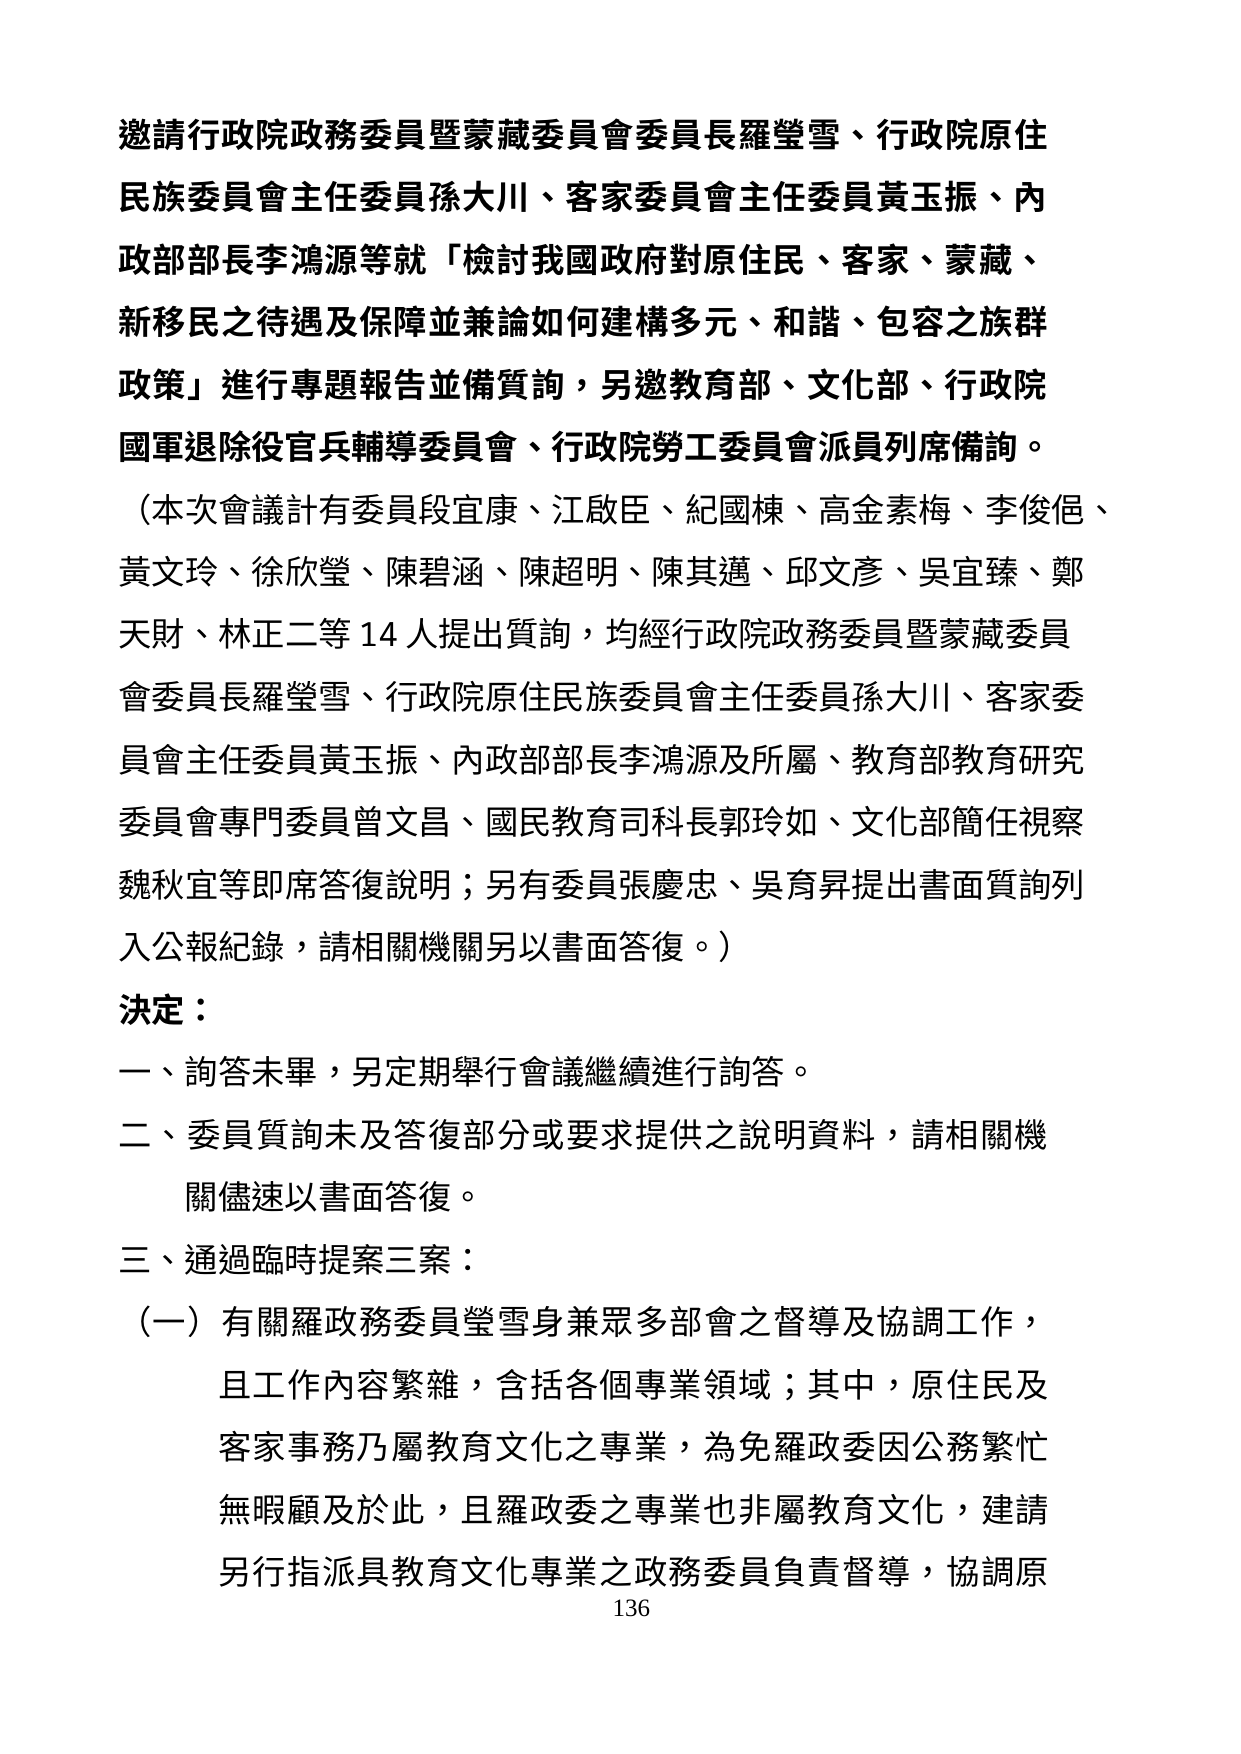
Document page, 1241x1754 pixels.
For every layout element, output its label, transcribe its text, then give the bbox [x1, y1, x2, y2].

text 黃文玲、徐欣瑩、陳碧涵、陳超明、陳其邁、邱文彥、吳宜臻、鄭天財、林正二等14人提出質詢，均經行政院政務委員暨蒙藏委員會委員長羅瑩雪、行政院原住民族委員會主任委員孫大川、客家委員會主任委員黃玉振、內政部部長李鴻源及所屬、教育部教育研究委員會專門委員曾文昌、國民教育司科長郭玲如、文化部簡任視察魏秋宜等即席答復說明；另有委員張慶忠、吳育昇提出書面質詢列入公報紀錄，請相關機關另以書面答復。） [118, 528, 1088, 966]
text 三、通過臨時提案三案： [118, 1216, 1050, 1278]
text （一）有關羅政務委員瑩雪身兼眾多部會之督導及協調工作，且工作內容繁雜，含括各個專業領域；其中，原住民及客家事務乃屬教育文化之專業，為免羅政委因公務繁忙無暇顧及於此，且羅政委之專業也非屬教育文化，建請另行指派具教育文化專業之政務委員負責督導，協調原 [118, 1278, 1050, 1591]
text 決定： [118, 966, 1050, 1028]
text 一、詢答未畢，另定期舉行會議繼續進行詢答。 [118, 1028, 1050, 1091]
text （本次會議計有委員段宜康、江啟臣、紀國棟、高金素梅、李俊俋、 [118, 466, 1088, 528]
text 二、委員質詢未及答復部分或要求提供之說明資料，請相關機關儘速以書面答復。 [118, 1091, 1050, 1216]
text 邀請行政院政務委員暨蒙藏委員會委員長羅瑩雪、行政院原住民族委員會主任委員孫大川、客家委員會主任委員黃玉振、內政部部長李鴻源等就「檢討我國政府對原住民、客家、蒙藏、新移民之待遇及保障並兼論如何建構多元、和諧、包容之族群政策」進行專題報告並備質詢，另邀教育部、文化部、行政院國軍退除役官兵輔導委員會、行政院勞工委員會派員列席備詢。 [118, 91, 1050, 466]
